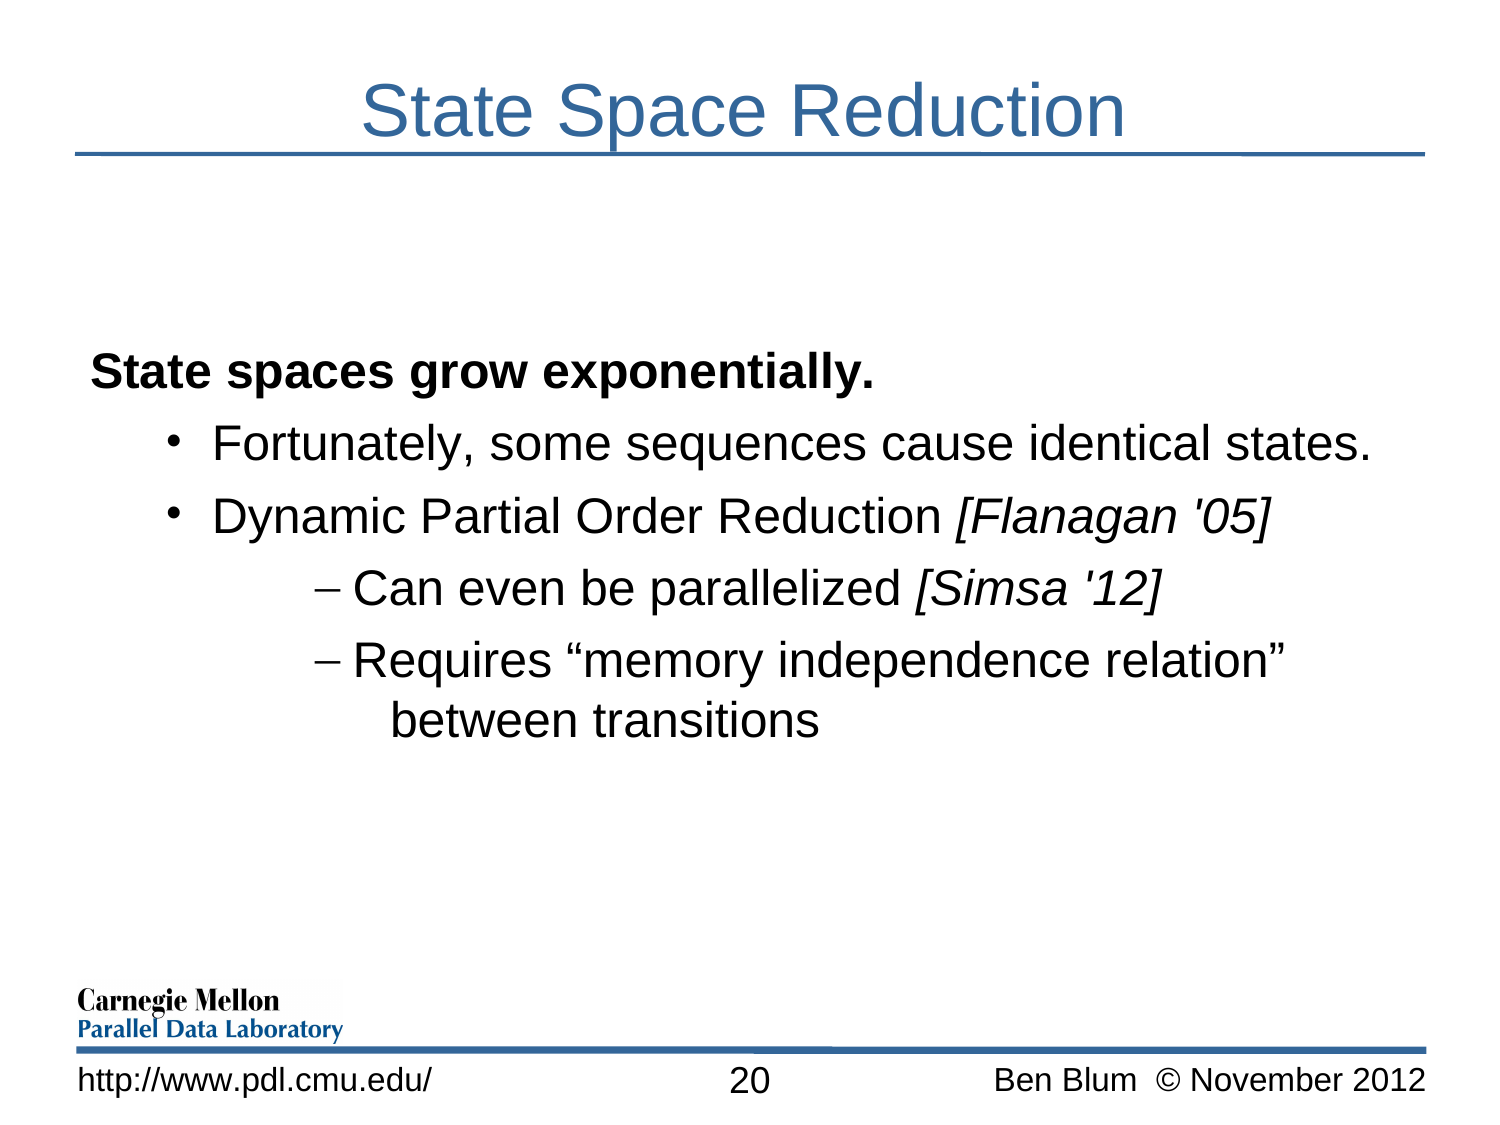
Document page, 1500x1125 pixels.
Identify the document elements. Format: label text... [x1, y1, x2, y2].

title State Space Reduction [112, 50, 1388, 163]
list State spaces grow exponentially. Fortunately, some sequences cause identical states. Dynamic Partial Order Reduction [Flanagan '05] Can even be parallelized [Simsa '12] Requires “memory independence relation” between transitions [75, 187, 1426, 856]
picture [77, 979, 343, 1044]
